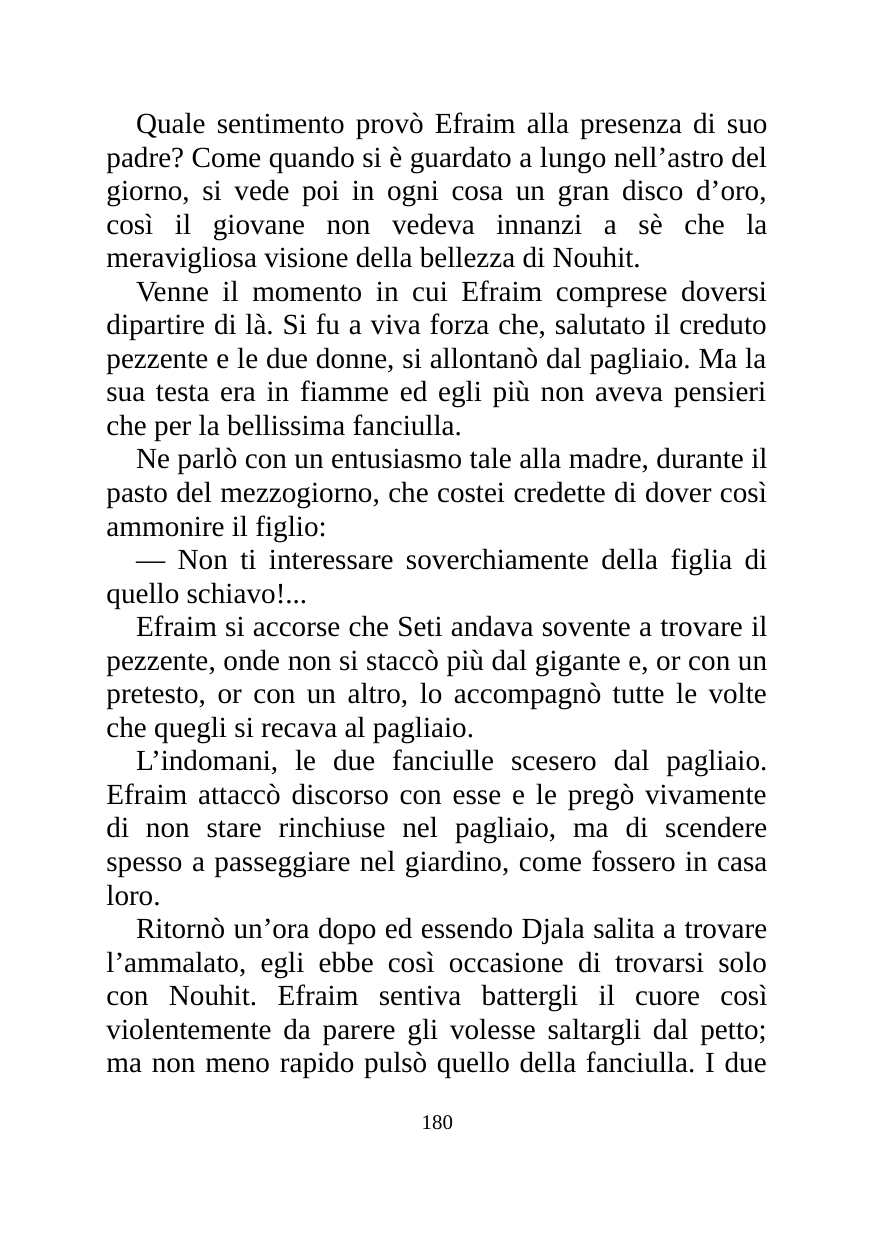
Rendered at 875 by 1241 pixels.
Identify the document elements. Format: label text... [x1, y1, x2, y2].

text — Non ti interessare soverchiamente della figlia di quello schiavo!... [106, 542, 768, 609]
text Efraim si accorse che Seti andava sovente a trovare il pezzente, onde non si staccò più dal gigante e, or con un pretesto, or con un altro, lo accompagnò tutte le volte che quegli si recava al pagliaio. [106, 609, 768, 743]
text Quale sentimento provò Efraim alla presenza di suo padre? Come quando si è guardato a lungo nell’astro del giorno, si vede poi in ogni cosa un gran disco d’oro, così il giovane non vedeva innanzi a sè che la meravigliosa visione della bellezza di Nouhit. [106, 106, 768, 274]
text L’indomani, le due fanciulle scesero dal pagliaio. Efraim attaccò discorso con esse e le pregò vivamente di non stare rinchiuse nel pagliaio, ma di scendere spesso a passeggiare nel giardino, come fossero in casa loro. [106, 743, 768, 911]
text Venne il momento in cui Efraim comprese doversi dipartire di là. Si fu a viva forza che, salutato il creduto pezzente e le due donne, si allontanò dal pagliaio. Ma la sua testa era in fiamme ed egli più non aveva pensieri che per la bellissima fanciulla. [106, 274, 768, 442]
text Ritornò un’ora dopo ed essendo Djala salita a trovare l’ammalato, egli ebbe così occasione di trovarsi solo con Nouhit. Efraim sentiva battergli il cuore così violentemente da parere gli volesse saltargli dal petto; ma non meno rapido pulsò quello della fanciulla. I due [106, 911, 768, 1079]
text Ne parlò con un entusiasmo tale alla madre, durante il pasto del mezzogiorno, che costei credette di dover così ammonire il figlio: [106, 442, 768, 542]
